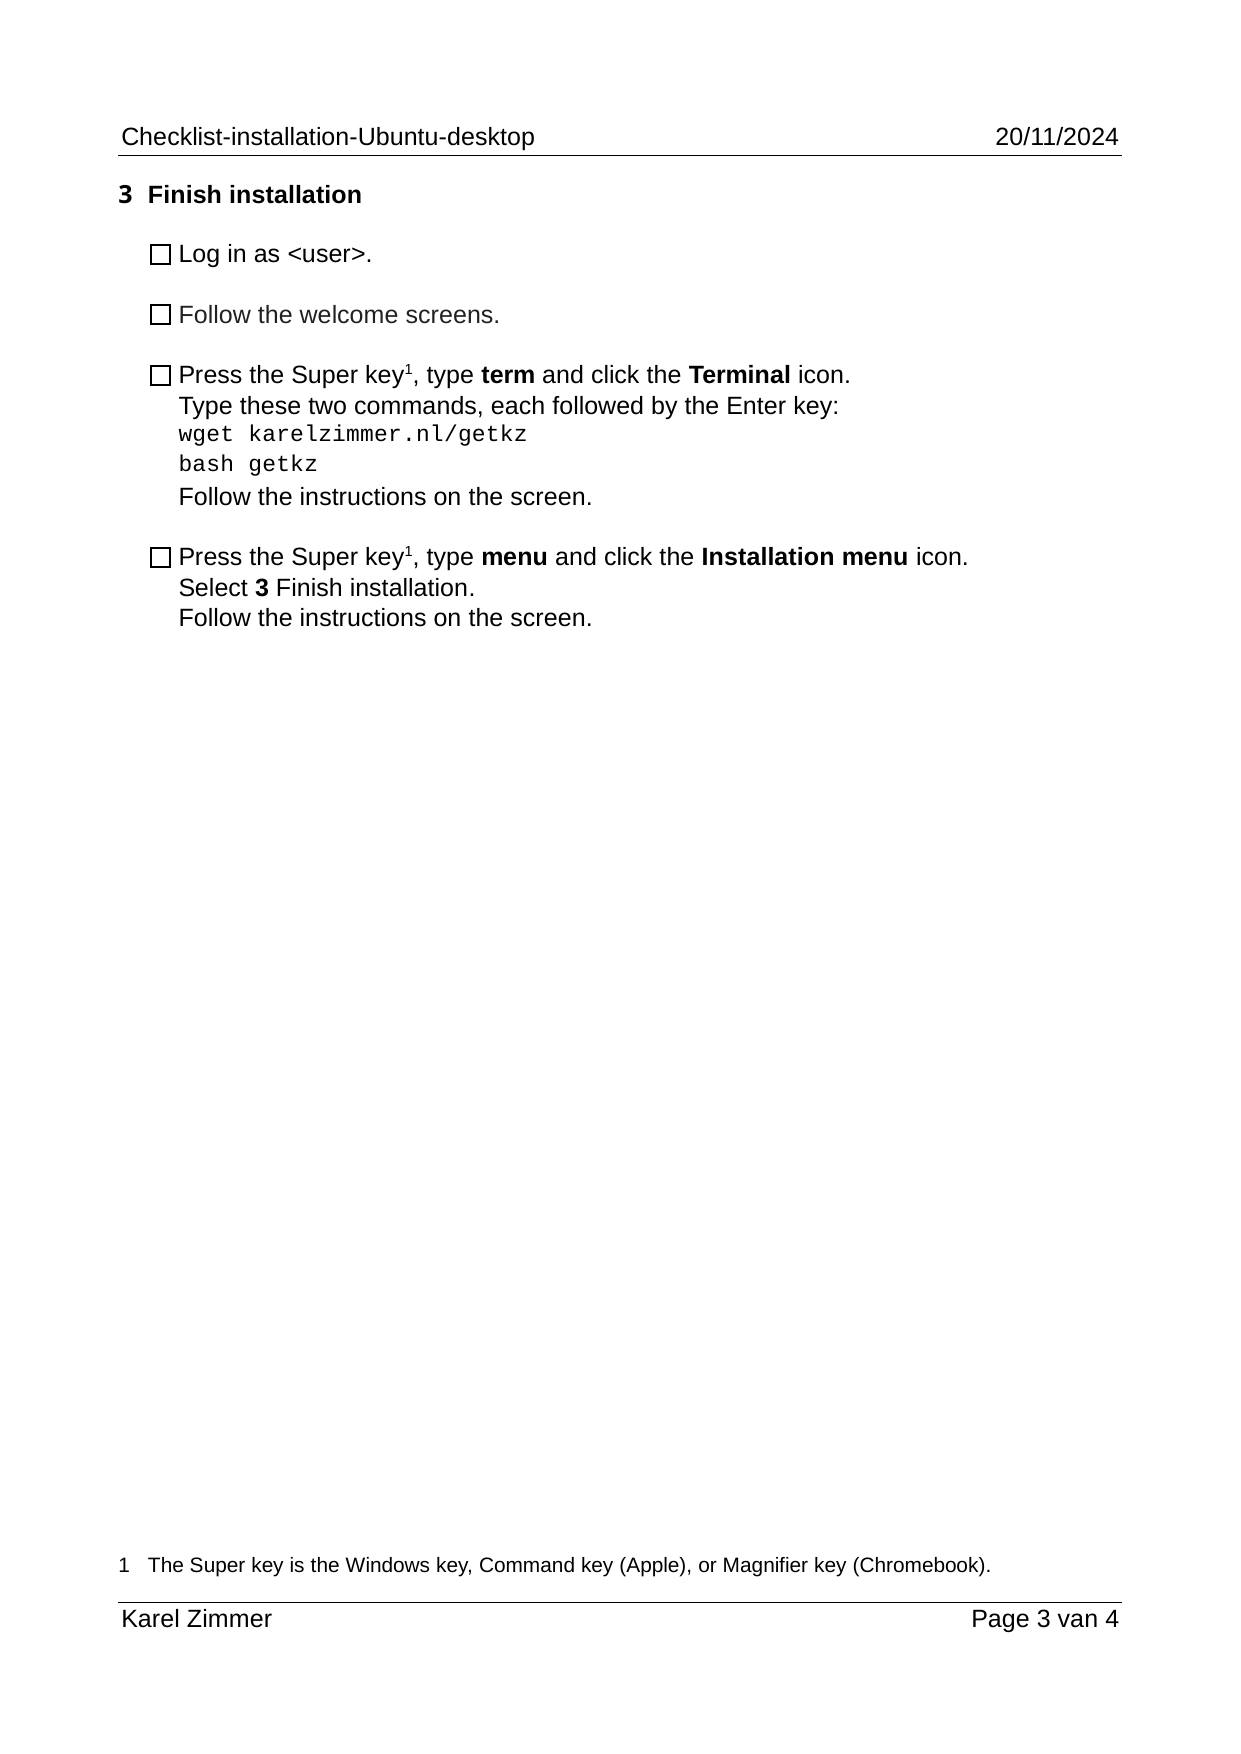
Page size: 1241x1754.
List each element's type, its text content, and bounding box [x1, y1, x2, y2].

table_cell wget karelzimmer.nl/getkz [177, 421, 1122, 451]
table_cell [118, 482, 142, 512]
table_cell [118, 573, 142, 603]
table_cell [142, 573, 177, 603]
table_cell [142, 330, 177, 360]
table_cell [118, 603, 142, 633]
table_cell [118, 451, 142, 482]
table_cell [142, 542, 177, 572]
table_cell Type these two commands, each followed by the Enter key: [177, 391, 1122, 421]
table_cell [118, 421, 142, 451]
table_cell [142, 512, 177, 542]
table_cell [142, 360, 177, 391]
table_header [118, 239, 142, 269]
table_cell [118, 269, 142, 300]
table_cell [118, 330, 142, 360]
table_cell [142, 603, 177, 633]
table_cell Follow the instructions on the screen. [177, 603, 1122, 633]
table_cell [177, 512, 1122, 542]
table_cell Press the Super key1, type menu and click the Installation menu icon. [177, 542, 1122, 572]
table_header Log in as <user>. [177, 239, 1122, 269]
table_cell [177, 269, 1122, 300]
table_cell Press the Super key, type term and click the Terminal icon. [177, 360, 1122, 391]
table_cell [142, 391, 177, 421]
table_cell [118, 512, 142, 542]
table_cell [142, 269, 177, 300]
table_cell Follow the instructions on the screen. [177, 482, 1122, 512]
table_cell Select 3 Finish installation. [177, 573, 1122, 603]
table_cell bash getkz [177, 451, 1122, 482]
table_cell [118, 360, 142, 391]
table_cell [142, 300, 177, 330]
table_cell [142, 482, 177, 512]
table_cell [142, 421, 177, 451]
table_cell [177, 330, 1122, 360]
table_header [142, 239, 177, 269]
table_cell [118, 391, 142, 421]
table_cell [118, 542, 142, 572]
table_cell Follow the welcome screens. [177, 300, 1122, 330]
list Finish installation [118, 177, 1122, 211]
table_cell [142, 451, 177, 482]
table_cell [118, 300, 142, 330]
